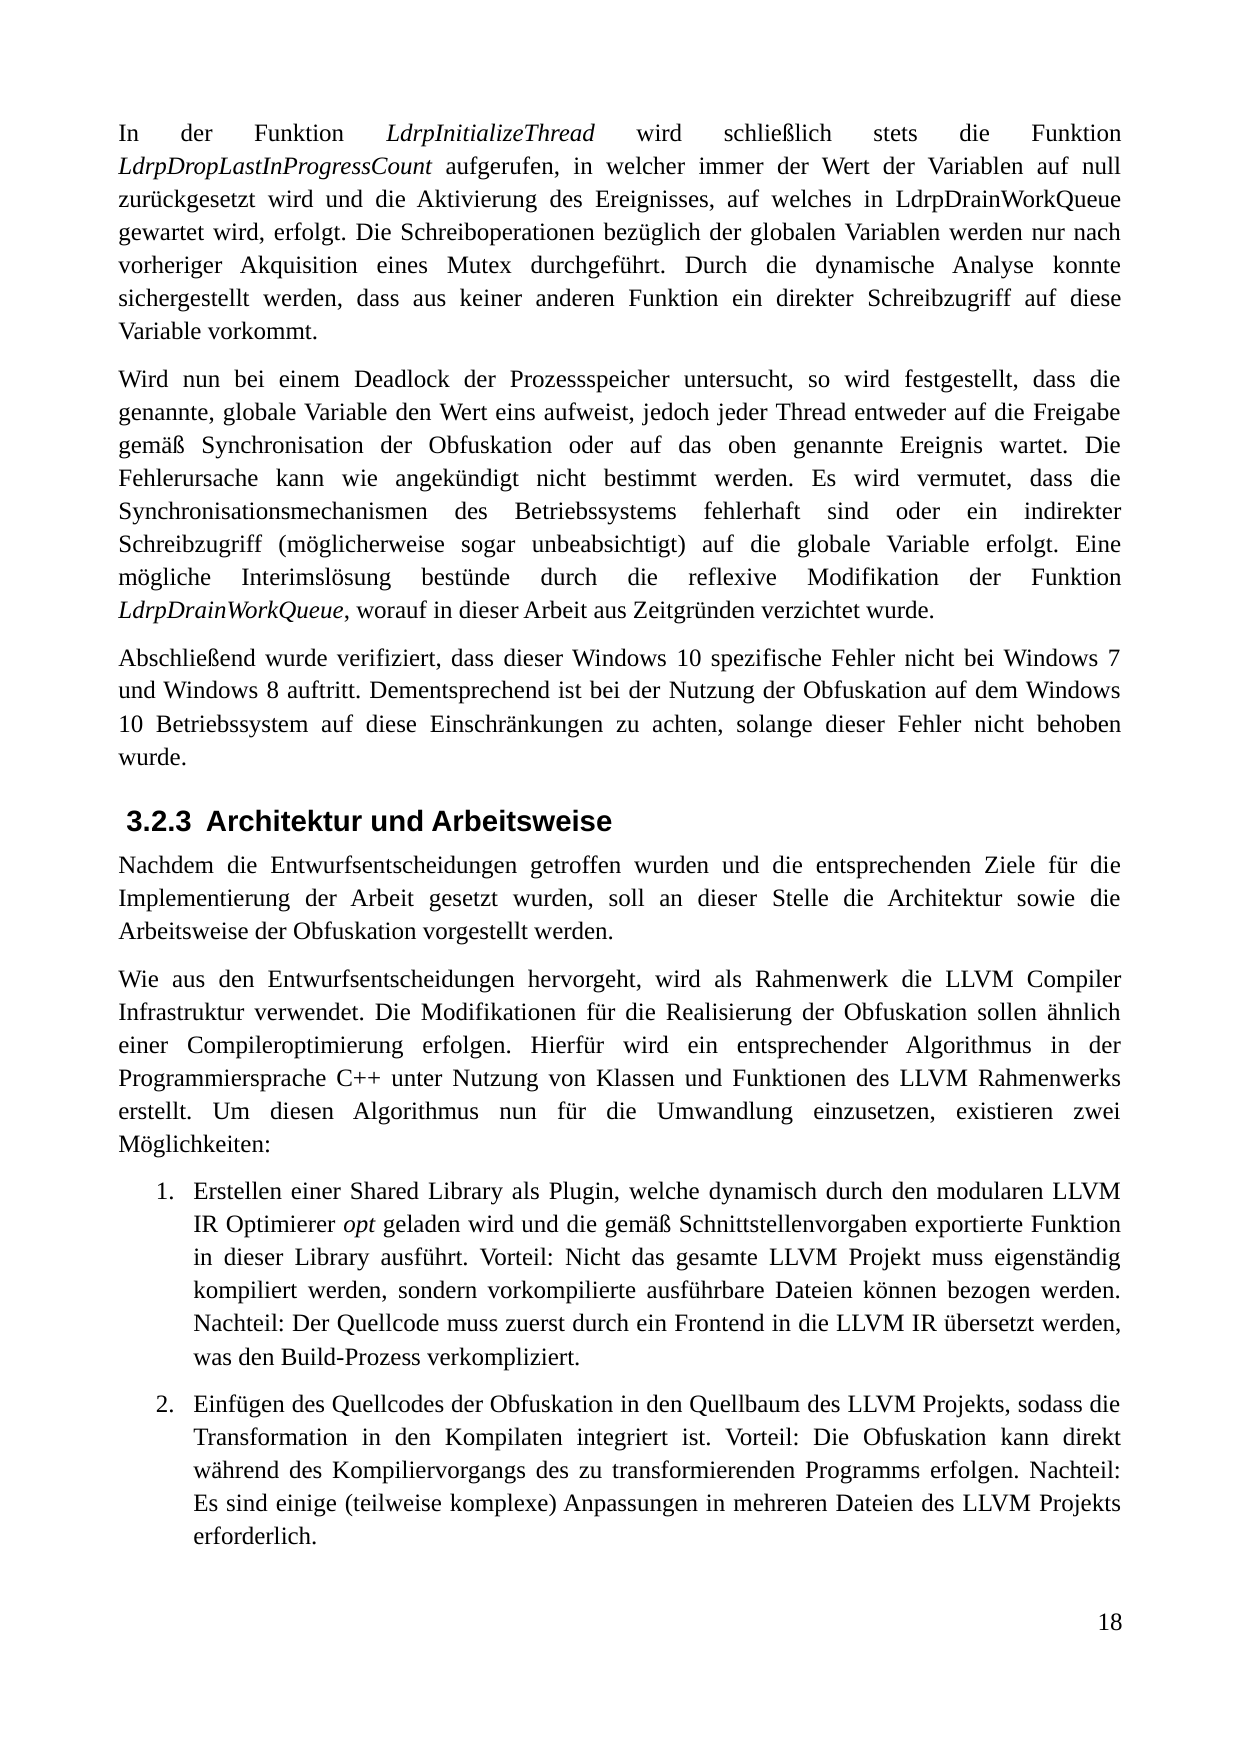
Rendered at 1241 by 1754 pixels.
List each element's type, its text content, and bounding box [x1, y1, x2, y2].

text Abschließend wurde verifiziert, dass dieser Windows 10 spezifische Fehler nicht bei Windows 7 und Windows 8 auftritt. Dementsprechend ist bei der Nutzung der Obfuskation auf dem Windows 10 Betriebssystem auf diese Einschränkungen zu achten, solange dieser Fehler nicht behoben wurde. [118, 643, 1122, 770]
subtitle Architektur und Arbeitsweise [118, 804, 1122, 838]
list Erstellen einer Shared Library als Plugin, welche dynamisch durch den modularen LLVM IR Optimierer opt geladen wird und die gemäß Schnittstellenvorgaben exportierte Funktion in dieser Library ausführt. Vorteil: Nicht das gesamte LLVM Projekt muss eigenständig kompiliert werden, sondern vorkompilierte ausführbare Dateien können bezogen werden. Nachteil: Der Quellcode muss zuerst durch ein Frontend in die LLVM IR übersetzt werden, was den Build-Prozess verkompliziert. [156, 1176, 1122, 1370]
text Wie aus den Entwurfsentscheidungen hervorgeht, wird als Rahmenwerk die LLVM Compiler Infrastruktur verwendet. Die Modifikationen für die Realisierung der Obfuskation sollen ähnlich einer Compileroptimierung erfolgen. Hierfür wird ein entsprechender Algorithmus in der Programmiersprache C++ unter Nutzung von Klassen und Funktionen des LLVM Rahmenwerks erstellt. Um diesen Algorithmus nun für die Umwandlung einzusetzen, existieren zwei Möglichkeiten: [118, 964, 1122, 1158]
text Wird nun bei einem Deadlock der Prozessspeicher untersucht, so wird festgestellt, dass die genannte, globale Variable den Wert eins aufweist, jedoch jeder Thread entweder auf die Freigabe gemäß Synchronisation der Obfuskation oder auf das oben genannte Ereignis wartet. Die Fehlerursache kann wie angekündigt nicht bestimmt werden. Es wird vermutet, dass die Synchronisationsmechanismen des Betriebssystems fehlerhaft sind oder ein indirekter Schreibzugriff (möglicherweise sogar unbeabsichtigt) auf die globale Variable erfolgt. Eine mögliche Interimslösung bestünde durch die reflexive Modifikation der Funktion LdrpDrainWorkQueue, worauf in dieser Arbeit aus Zeitgründen verzichtet wurde. [118, 364, 1122, 624]
text Nachdem die Entwurfsentscheidungen getroffen wurden und die entsprechenden Ziele für die Implementierung der Arbeit gesetzt wurden, soll an dieser Stelle die Architektur sowie die Arbeitsweise der Obfuskation vorgestellt werden. [118, 850, 1122, 945]
list Einfügen des Quellcodes der Obfuskation in den Quellbaum des LLVM Projekts, sodass die Transformation in den Kompilaten integriert ist. Vorteil: Die Obfuskation kann direkt während des Kompiliervorgangs des zu transformierenden Programms erfolgen. Nachteil: Es sind einige (teilweise komplexe) Anpassungen in mehreren Dateien des LLVM Projekts erforderlich. [156, 1389, 1122, 1550]
text In der Funktion LdrpInitializeThread wird schließlich stets die Funktion LdrpDropLastInProgressCount aufgerufen, in welcher immer der Wert der Variablen auf null zurückgesetzt wird und die Aktivierung des Ereignisses, auf welches in LdrpDrainWorkQueue gewartet wird, erfolgt. Die Schreiboperationen bezüglich der globalen Variablen werden nur nach vorheriger Akquisition eines Mutex durchgeführt. Durch die dynamische Analyse konnte sichergestellt werden, dass aus keiner anderen Funktion ein direkter Schreibzugriff auf diese Variable vorkommt. [118, 118, 1122, 345]
